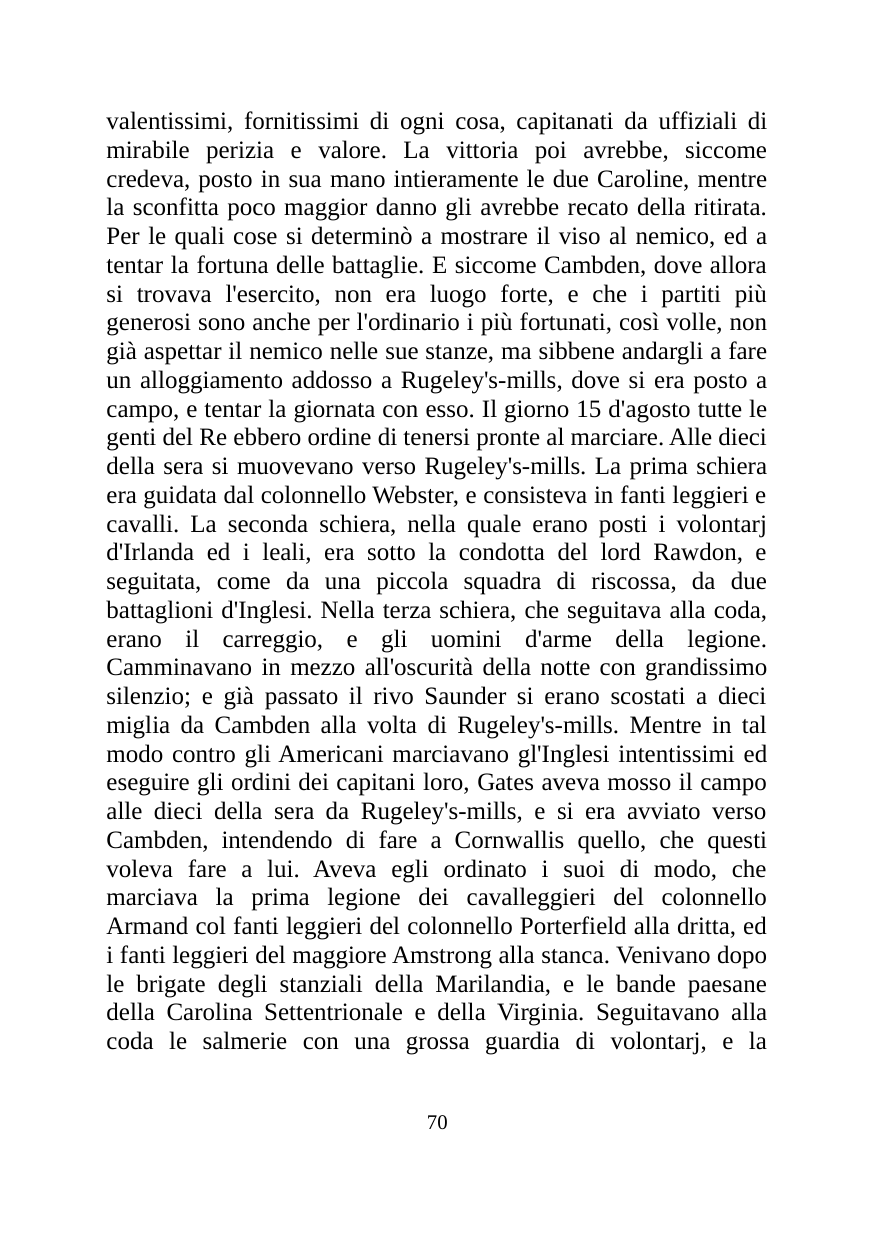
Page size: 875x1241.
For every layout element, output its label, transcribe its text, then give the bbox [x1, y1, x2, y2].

text valentissimi, fornitissimi di ogni cosa, capitanati da uffiziali di mirabile perizia e valore. La vittoria poi avrebbe, siccome credeva, posto in sua mano intieramente le due Caroline, mentre la sconfitta poco maggior danno gli avrebbe recato della ritirata. Per le quali cose si determinò a mostrare il viso al nemico, ed a tentar la fortuna delle battaglie. E siccome Cambden, dove allora si trovava l'esercito, non era luogo forte, e che i partiti più generosi sono anche per l'ordinario i più fortunati, così volle, non già aspettar il nemico nelle sue stanze, ma sibbene andargli a fare un alloggiamento addosso a Rugeley's-mills, dove si era posto a campo, e tentar la giornata con esso. Il giorno 15 d'agosto tutte le genti del Re ebbero ordine di tenersi pronte al marciare. Alle dieci della sera si muovevano verso Rugeley's-mills. La prima schiera era guidata dal colonnello Webster, e consisteva in fanti leggieri e cavalli. La seconda schiera, nella quale erano posti i volontarj d'Irlanda ed i leali, era sotto la condotta del lord Rawdon, e seguitata, come da una piccola squadra di riscossa, da due battaglioni d'Inglesi. Nella terza schiera, che seguitava alla coda, erano il carreggio, e gli uomini d'arme della legione. Camminavano in mezzo all'oscurità della notte con grandissimo silenzio; e già passato il rivo Saunder si erano scostati a dieci miglia da Cambden alla volta di Rugeley's-mills. Mentre in tal modo contro gli Americani marciavano gl'Inglesi intentissimi ed eseguire gli ordini dei capitani loro, Gates aveva mosso il campo alle dieci della sera da Rugeley's-mills, e si era avviato verso Cambden, intendendo di fare a Cornwallis quello, che questi voleva fare a lui. Aveva egli ordinato i suoi di modo, che marciava la prima legione dei cavalleggieri del colonnello Armand col fanti leggieri del colonnello Porterfield alla dritta, ed i fanti leggieri del maggiore Amstrong alla stanca. Venivano dopo le brigate degli stanziali della Marilandia, e le bande paesane della Carolina Settentrionale e della Virginia. Seguitavano alla coda le salmerie con una grossa guardia di volontarj, e la [106, 106, 768, 1055]
